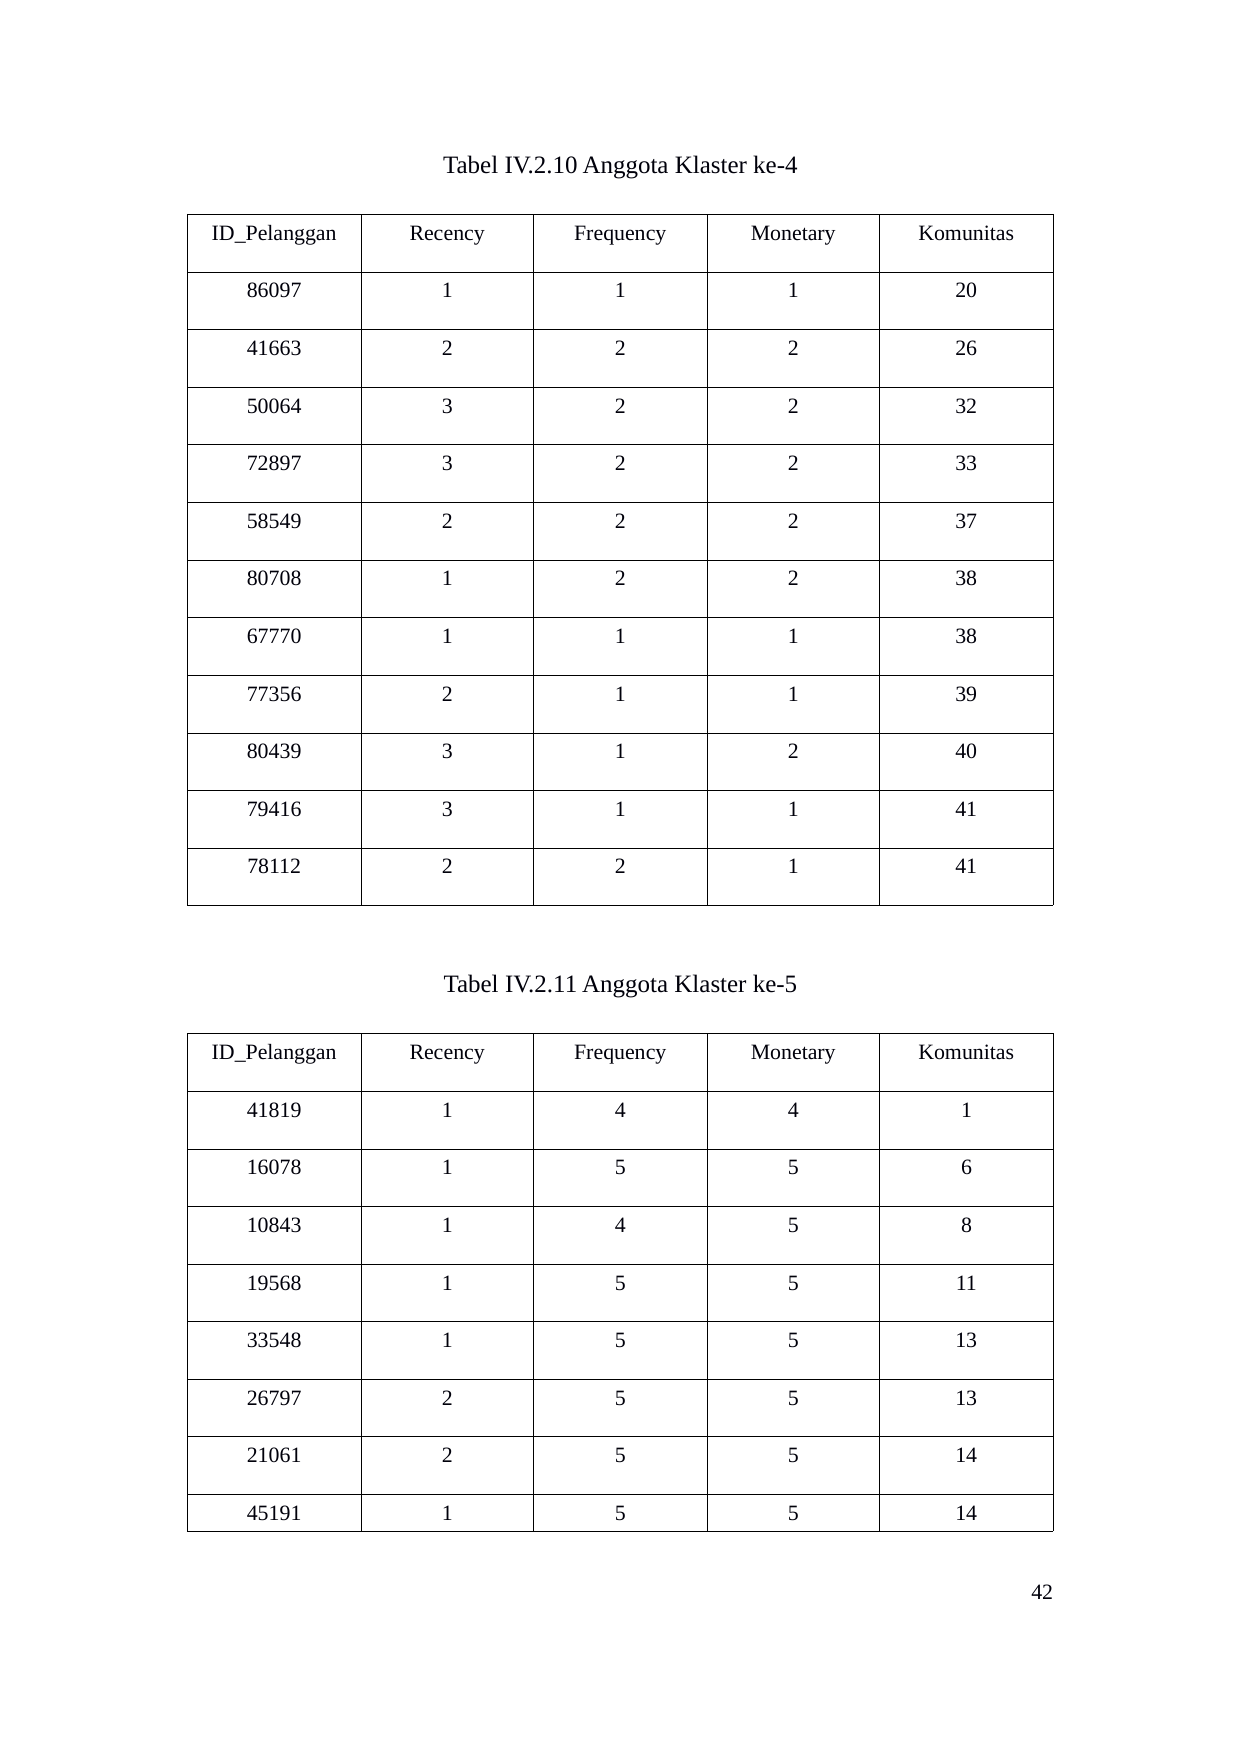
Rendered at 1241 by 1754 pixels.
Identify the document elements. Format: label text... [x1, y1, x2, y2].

table_cell 1 [362, 618, 533, 675]
table_cell 1 [708, 676, 879, 732]
table_cell 2 [362, 1380, 533, 1436]
table_cell 37 [880, 503, 1053, 559]
table_cell 41 [880, 791, 1053, 848]
table_cell 1 [708, 791, 879, 848]
table_cell 80708 [188, 561, 361, 617]
table_cell 67770 [188, 618, 361, 675]
table_header Komunitas [880, 1034, 1053, 1091]
table_cell 41663 [188, 330, 361, 387]
table_cell 1 [362, 273, 533, 329]
table_header Monetary [708, 215, 879, 272]
table_cell 38 [880, 618, 1053, 675]
table_cell 2 [708, 445, 879, 502]
table_cell 5 [708, 1150, 879, 1206]
table_cell 3 [362, 388, 533, 444]
table_header Recency [362, 1034, 533, 1091]
table_cell 32 [880, 388, 1053, 444]
table_cell 1 [708, 849, 879, 905]
table_cell 1 [708, 273, 879, 329]
table_cell 39 [880, 676, 1053, 732]
table_cell 11 [880, 1265, 1053, 1321]
text Tabel IV.2.11 Anggota Klaster ke-5 [187, 969, 1053, 998]
table_header Komunitas [880, 215, 1053, 272]
table_cell 3 [362, 734, 533, 790]
table_cell 2 [362, 849, 533, 905]
table_cell 4 [534, 1092, 707, 1148]
table_cell 5 [534, 1150, 707, 1206]
table_cell 2 [708, 561, 879, 617]
table_cell 5 [534, 1495, 707, 1531]
table_cell 5 [708, 1207, 879, 1264]
table_cell 1 [880, 1092, 1053, 1148]
table_cell 77356 [188, 676, 361, 732]
table_cell 6 [880, 1150, 1053, 1206]
table_cell 5 [534, 1380, 707, 1436]
table_cell 16078 [188, 1150, 361, 1206]
table_header ID_Pelanggan [188, 1034, 361, 1091]
table_cell 2 [708, 330, 879, 387]
table_cell 10843 [188, 1207, 361, 1264]
table_cell 1 [534, 273, 707, 329]
table_cell 86097 [188, 273, 361, 329]
table_cell 2 [534, 561, 707, 617]
table_cell 79416 [188, 791, 361, 848]
table_header Monetary [708, 1034, 879, 1091]
table_cell 2 [534, 849, 707, 905]
table_cell 2 [534, 388, 707, 444]
table_cell 1 [708, 618, 879, 675]
table_cell 5 [534, 1265, 707, 1321]
table_cell 8 [880, 1207, 1053, 1264]
table_cell 21061 [188, 1437, 361, 1494]
table_cell 2 [534, 330, 707, 387]
table_cell 5 [708, 1265, 879, 1321]
table_cell 19568 [188, 1265, 361, 1321]
table_cell 33548 [188, 1322, 361, 1379]
table_cell 78112 [188, 849, 361, 905]
table_cell 1 [534, 791, 707, 848]
table_cell 41 [880, 849, 1053, 905]
table_header ID_Pelanggan [188, 215, 361, 272]
table_cell 41819 [188, 1092, 361, 1148]
table_cell 1 [534, 618, 707, 675]
table_cell 40 [880, 734, 1053, 790]
table_cell 2 [708, 734, 879, 790]
table_cell 1 [534, 734, 707, 790]
table_cell 5 [708, 1495, 879, 1531]
table_cell 2 [708, 388, 879, 444]
table_cell 1 [362, 1495, 533, 1531]
text Tabel IV.2.10 Anggota Klaster ke-4 [187, 150, 1053, 179]
table_cell 5 [534, 1437, 707, 1494]
table_cell 13 [880, 1322, 1053, 1379]
table_cell 72897 [188, 445, 361, 502]
table_cell 2 [362, 330, 533, 387]
table_cell 2 [362, 503, 533, 559]
table_cell 1 [362, 1092, 533, 1148]
table_cell 1 [362, 1265, 533, 1321]
table_cell 2 [362, 1437, 533, 1494]
table_cell 50064 [188, 388, 361, 444]
table_cell 2 [708, 503, 879, 559]
table_cell 1 [362, 1150, 533, 1206]
table_cell 3 [362, 445, 533, 502]
table_cell 14 [880, 1495, 1053, 1531]
table_cell 20 [880, 273, 1053, 329]
table_cell 58549 [188, 503, 361, 559]
table_cell 4 [534, 1207, 707, 1264]
table_cell 26 [880, 330, 1053, 387]
table_cell 4 [708, 1092, 879, 1148]
table_cell 5 [708, 1322, 879, 1379]
table_cell 13 [880, 1380, 1053, 1436]
table_cell 5 [708, 1380, 879, 1436]
table_cell 1 [362, 561, 533, 617]
table_cell 45191 [188, 1495, 361, 1531]
table_cell 2 [534, 503, 707, 559]
table_cell 1 [362, 1322, 533, 1379]
table_cell 2 [362, 676, 533, 732]
table_cell 2 [534, 445, 707, 502]
table_cell 33 [880, 445, 1053, 502]
table_cell 14 [880, 1437, 1053, 1494]
table_header Frequency [534, 1034, 707, 1091]
table_cell 3 [362, 791, 533, 848]
table_cell 1 [534, 676, 707, 732]
table_cell 5 [708, 1437, 879, 1494]
table_cell 80439 [188, 734, 361, 790]
table_cell 26797 [188, 1380, 361, 1436]
table_cell 1 [362, 1207, 533, 1264]
table_header Recency [362, 215, 533, 272]
table_header Frequency [534, 215, 707, 272]
table_cell 38 [880, 561, 1053, 617]
table_cell 5 [534, 1322, 707, 1379]
